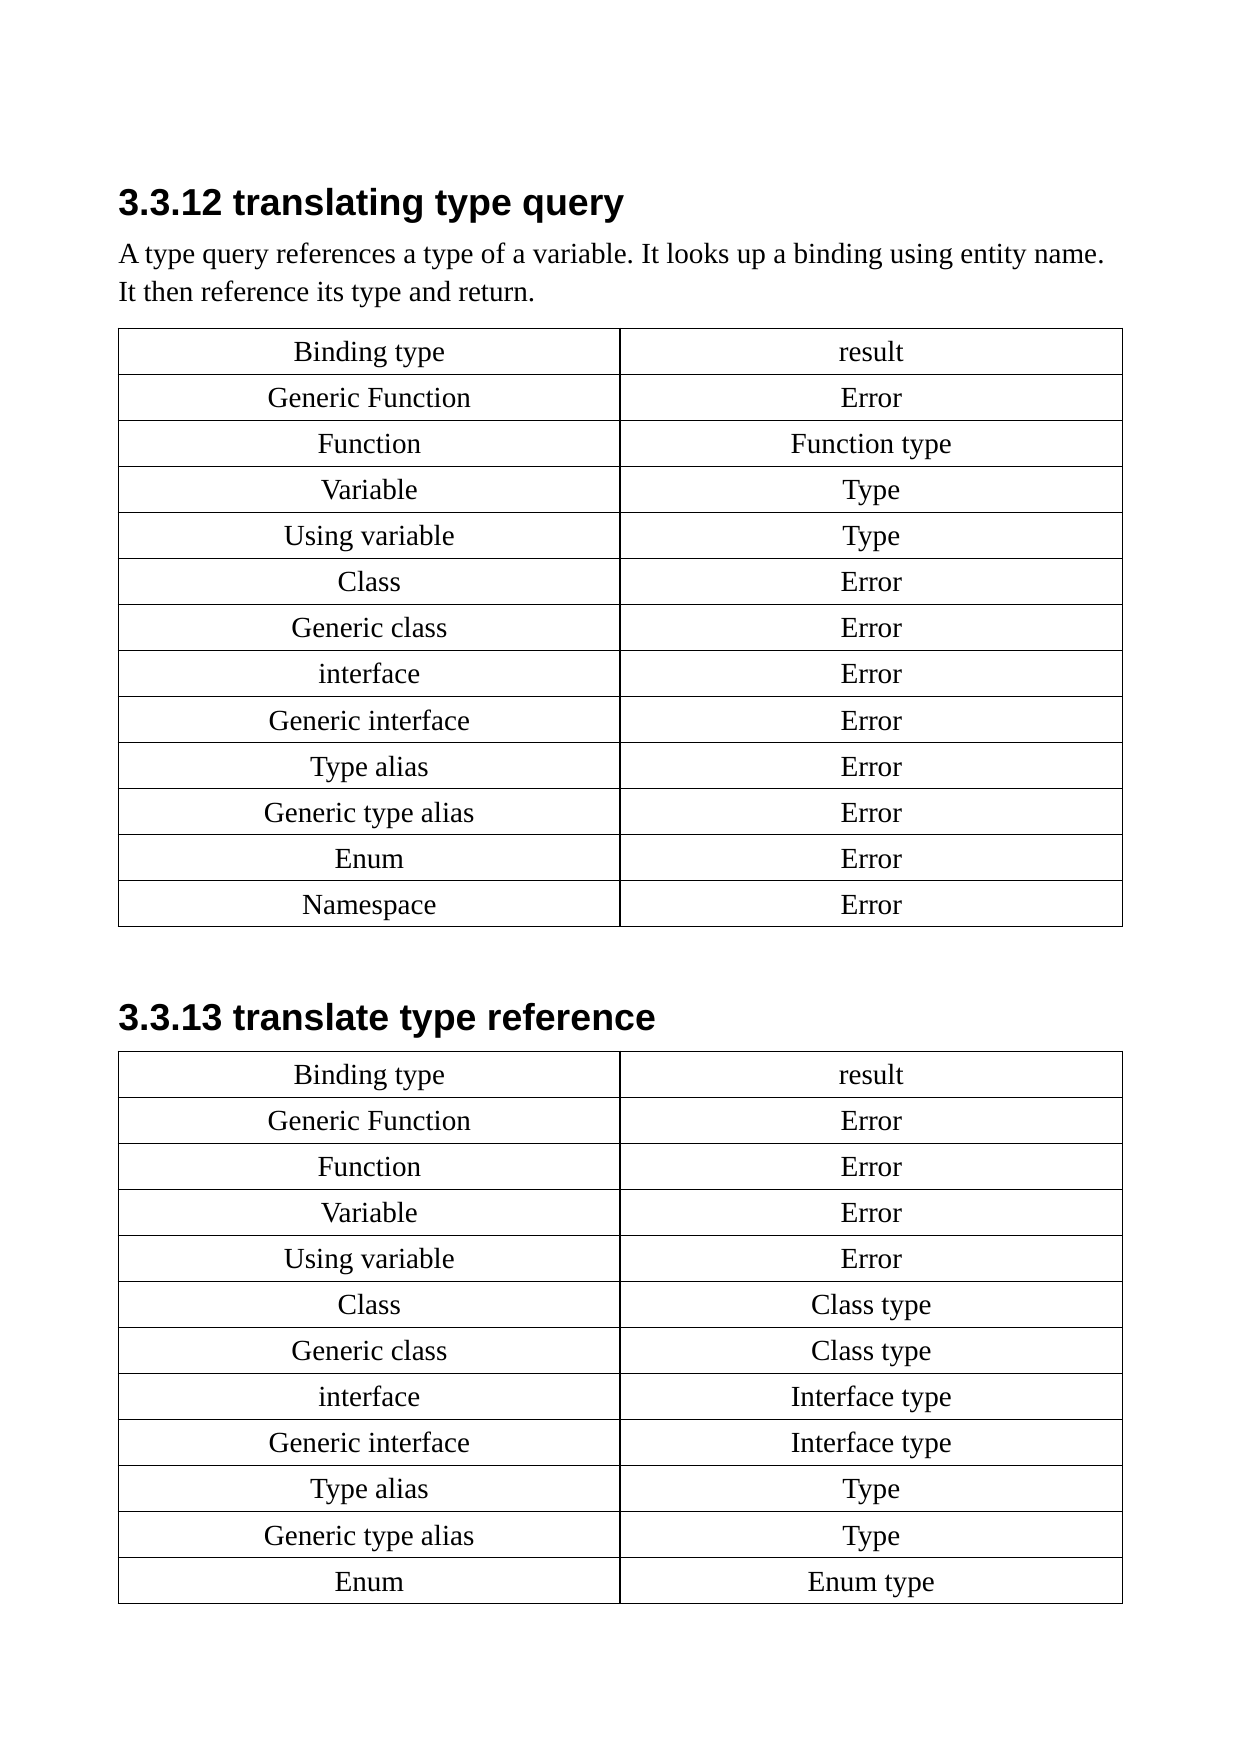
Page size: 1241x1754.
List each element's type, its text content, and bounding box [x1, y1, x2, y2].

table_cell Enum type [621, 1558, 1122, 1603]
text A type query references a type of a variable. It looks up a binding using entity name. It then reference its type and return. [118, 236, 1122, 308]
table_cell Error [621, 835, 1122, 880]
table_cell Type alias [119, 1466, 619, 1511]
table_cell Generic type alias [119, 1512, 619, 1557]
table_cell Type alias [119, 743, 619, 788]
table_cell interface [119, 651, 619, 696]
table_cell Class [119, 1282, 619, 1327]
table_cell Function [119, 421, 619, 466]
table_cell Error [621, 559, 1122, 604]
table_cell Error [621, 1236, 1122, 1281]
table_header result [621, 1052, 1122, 1097]
table_cell Error [621, 1190, 1122, 1235]
table_cell Type [621, 513, 1122, 558]
table_cell Function [119, 1144, 619, 1189]
table_cell Error [621, 1098, 1122, 1143]
table_cell Generic Function [119, 375, 619, 420]
subtitle 3.3.13 translate type reference [118, 995, 1122, 1038]
table_cell Generic class [119, 1328, 619, 1373]
subtitle 3.3.12 translating type query [118, 180, 1122, 223]
table_cell Using variable [119, 1236, 619, 1281]
table_cell Error [621, 743, 1122, 788]
table_cell Function type [621, 421, 1122, 466]
table_cell Error [621, 605, 1122, 650]
table_cell Class type [621, 1282, 1122, 1327]
table_cell Variable [119, 1190, 619, 1235]
table_cell Namespace [119, 881, 619, 926]
table_cell Using variable [119, 513, 619, 558]
table_cell interface [119, 1374, 619, 1419]
table_cell Class type [621, 1328, 1122, 1373]
table_cell Enum [119, 835, 619, 880]
table_header result [621, 329, 1122, 374]
table_cell Generic interface [119, 1420, 619, 1465]
table_cell Interface type [621, 1374, 1122, 1419]
table_cell Error [621, 375, 1122, 420]
table_header Binding type [119, 329, 619, 374]
table_cell Class [119, 559, 619, 604]
table_cell Generic type alias [119, 789, 619, 834]
table_cell Error [621, 697, 1122, 742]
table_cell Error [621, 789, 1122, 834]
table_header Binding type [119, 1052, 619, 1097]
table_cell Enum [119, 1558, 619, 1603]
table_cell Generic Function [119, 1098, 619, 1143]
table_cell Error [621, 881, 1122, 926]
table_cell Type [621, 1512, 1122, 1557]
table_cell Error [621, 1144, 1122, 1189]
table_cell Variable [119, 467, 619, 512]
table_cell Interface type [621, 1420, 1122, 1465]
table_cell Type [621, 1466, 1122, 1511]
table_cell Type [621, 467, 1122, 512]
table_cell Generic interface [119, 697, 619, 742]
table_cell Error [621, 651, 1122, 696]
table_cell Generic class [119, 605, 619, 650]
